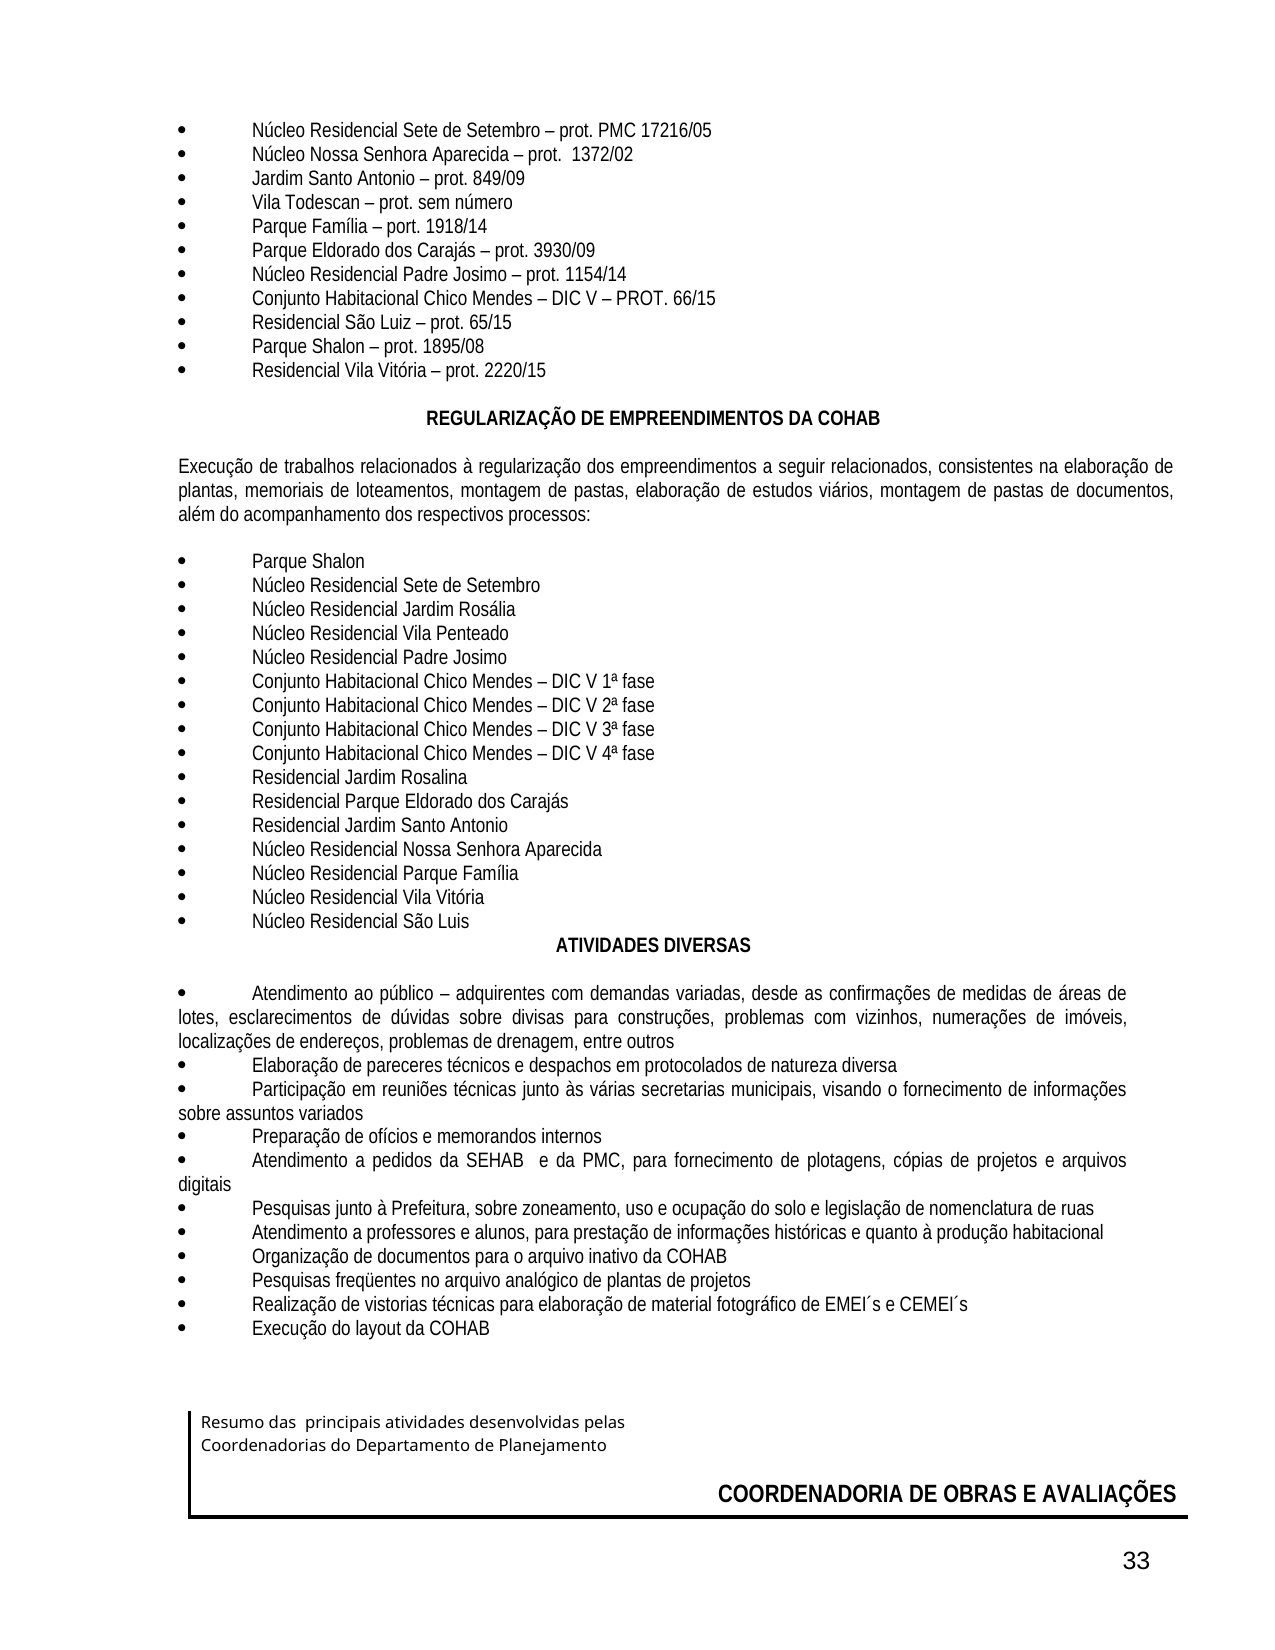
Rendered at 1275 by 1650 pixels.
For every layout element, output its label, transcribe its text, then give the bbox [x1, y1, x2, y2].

list Execução do layout da COHAB [178, 1316, 1128, 1340]
list Residencial Vila Vitória – prot. 2220/15 [178, 358, 1128, 382]
list Participação em reuniões técnicas junto às várias secretarias municipais, visando o fornecimento de informações sobre assuntos variados [178, 1076, 1128, 1124]
list Residencial Jardim Santo Antonio [178, 813, 1128, 837]
list Pesquisas freqüentes no arquivo analógico de plantas de projetos [178, 1268, 1128, 1292]
list Núcleo Residencial Vila Vitória [178, 885, 1128, 909]
list Residencial São Luiz – prot. 65/15 [178, 310, 1128, 334]
list Conjunto Habitacional Chico Mendes – DIC V 1ª fase [178, 669, 1128, 693]
list Elaboração de pareceres técnicos e despachos em protocolados de natureza diversa [178, 1052, 1128, 1076]
text REGULARIZAÇÃO DE EMPREENDIMENTOS DA COHAB [178, 406, 1128, 429]
list Conjunto Habitacional Chico Mendes – DIC V 2ª fase [178, 693, 1128, 717]
list Conjunto Habitacional Chico Mendes – DIC V 4ª fase [178, 741, 1128, 765]
list Núcleo Nossa Senhora Aparecida – prot. 1372/02 [178, 142, 1128, 166]
list Pesquisas junto à Prefeitura, sobre zoneamento, uso e ocupação do solo e legislação de nomenclatura de ruas [178, 1196, 1128, 1220]
list Conjunto Habitacional Chico Mendes – DIC V – PROT. 66/15 [178, 286, 1128, 310]
list Atendimento a professores e alunos, para prestação de informações históricas e quanto à produção habitacional [178, 1220, 1128, 1244]
list Residencial Jardim Rosalina [178, 765, 1128, 789]
text Execução de trabalhos relacionados à regularização dos empreendimentos a seguir relacionados, consistentes na elaboração de plantas, memoriais de loteamentos, montagem de pastas, elaboração de estudos viários, montagem de pastas de documentos, além do acompanhamento dos respectivos processos: [178, 453, 1176, 525]
list Preparação de ofícios e memorandos internos [178, 1124, 1128, 1148]
list Parque Família – port. 1918/14 [178, 214, 1128, 238]
list Parque Eldorado dos Carajás – prot. 3930/09 [178, 238, 1128, 262]
list Núcleo Residencial Parque Família [178, 861, 1128, 885]
list Jardim Santo Antonio – prot. 849/09 [178, 166, 1128, 190]
list Parque Shalon [178, 549, 1128, 573]
list Núcleo Residencial Sete de Setembro [178, 573, 1128, 597]
list Conjunto Habitacional Chico Mendes – DIC V 3ª fase [178, 717, 1128, 741]
list Vila Todescan – prot. sem número [178, 190, 1128, 214]
list Atendimento ao público – adquirentes com demandas variadas, desde as confirmações de medidas de áreas de lotes, esclarecimentos de dúvidas sobre divisas para construções, problemas com vizinhos, numerações de imóveis, localizações de endereços, problemas de drenagem, entre outros [178, 981, 1128, 1052]
table_header Resumo das principais atividades desenvolvidas pelas Coordenadorias do Departamento de Planejamento COORDENADORIA DE OBRAS E AVALIAÇÕES [191, 1411, 1188, 1515]
list Núcleo Residencial Sete de Setembro – prot. PMC 17216/05 [178, 118, 1128, 142]
list Núcleo Residencial Nossa Senhora Aparecida [178, 837, 1128, 861]
list Núcleo Residencial Padre Josimo [178, 645, 1128, 669]
list Realização de vistorias técnicas para elaboração de material fotográfico de EMEI´s e CEMEI´s [178, 1292, 1128, 1316]
list Núcleo Residencial Padre Josimo – prot. 1154/14 [178, 262, 1128, 286]
list Núcleo Residencial São Luis [178, 909, 1128, 933]
list Núcleo Residencial Jardim Rosália [178, 597, 1128, 621]
text ATIVIDADES DIVERSAS [178, 933, 1128, 957]
list Residencial Parque Eldorado dos Carajás [178, 789, 1128, 813]
list Parque Shalon – prot. 1895/08 [178, 334, 1128, 358]
list Núcleo Residencial Vila Penteado [178, 621, 1128, 645]
list Atendimento a pedidos da SEHAB e da PMC, para fornecimento de plotagens, cópias de projetos e arquivos digitais [178, 1148, 1128, 1196]
list Organização de documentos para o arquivo inativo da COHAB [178, 1244, 1128, 1268]
